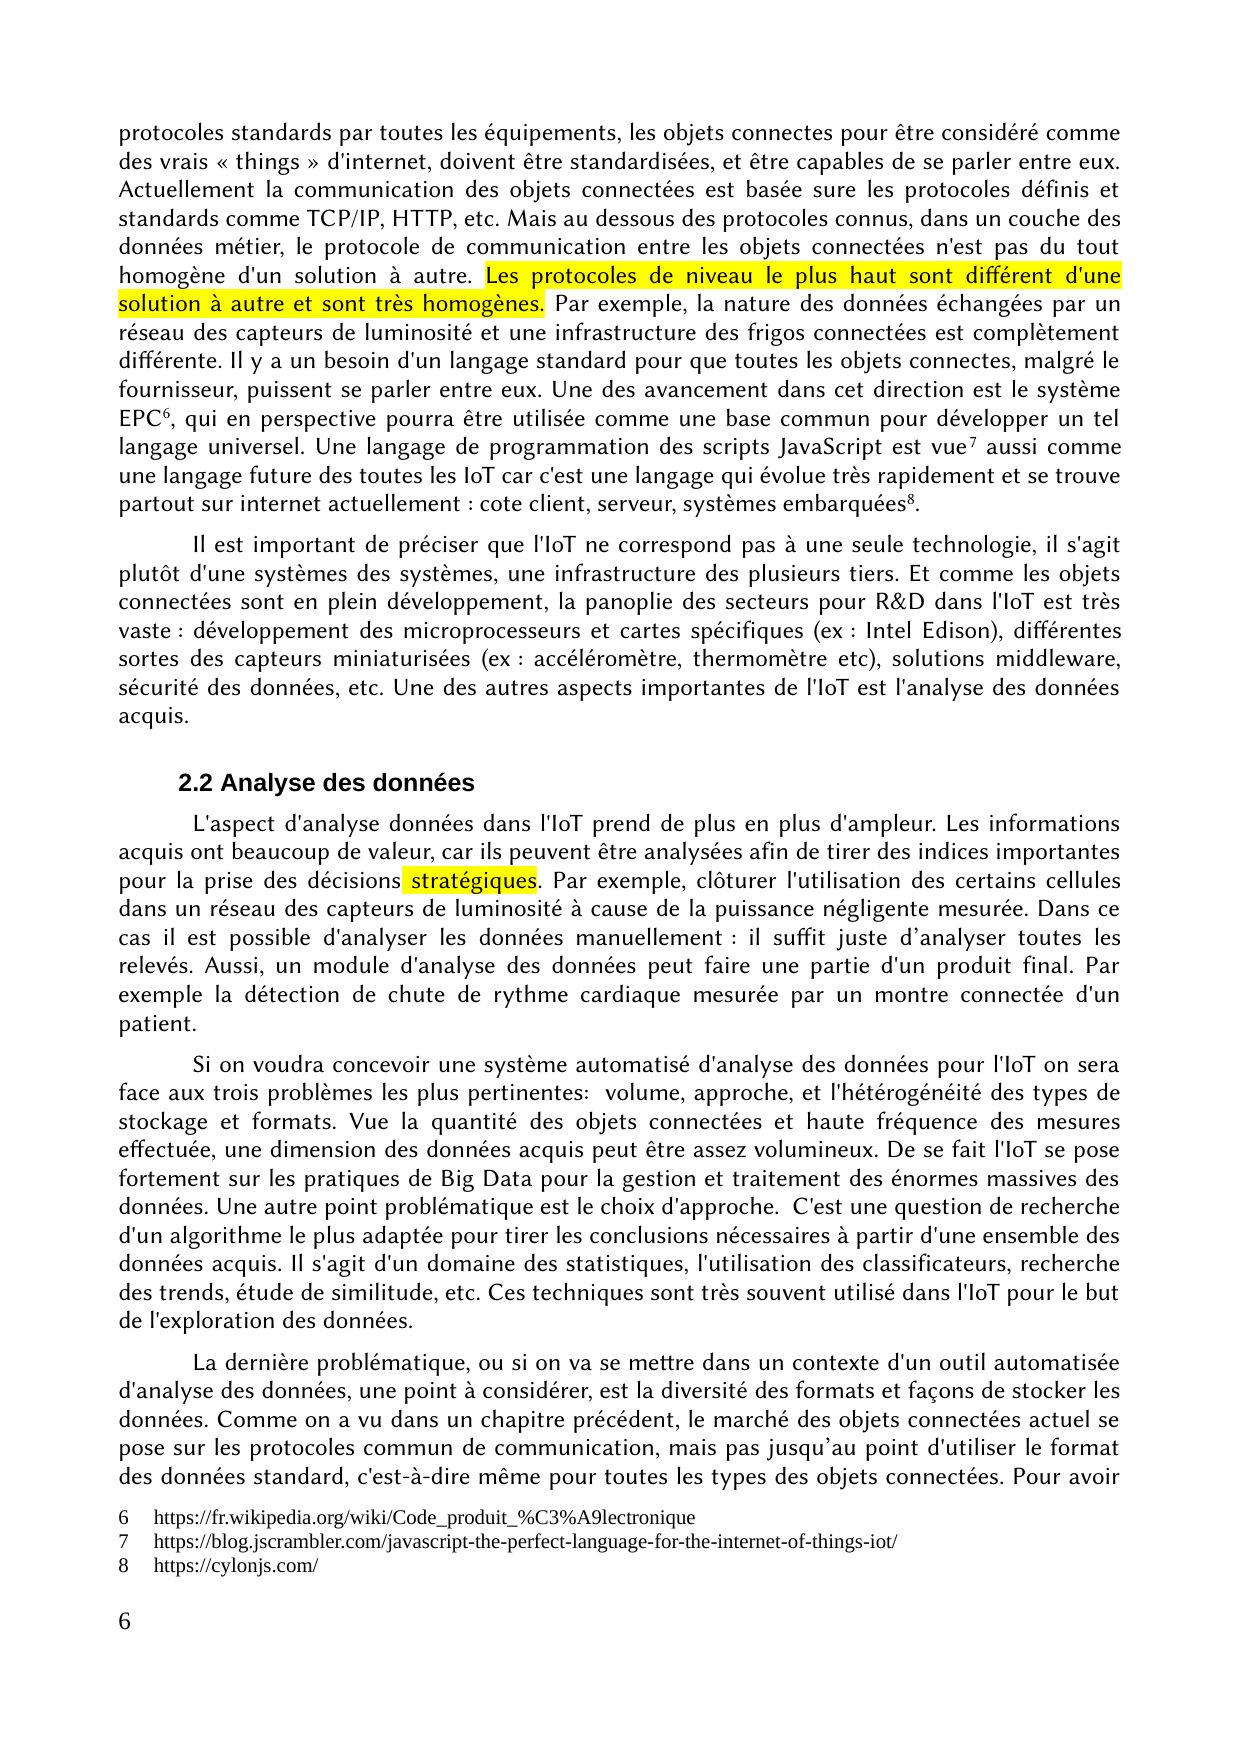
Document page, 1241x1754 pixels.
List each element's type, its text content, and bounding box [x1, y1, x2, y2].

text https://cylonjs.com/ [118, 1553, 1122, 1577]
text La dernière problématique, ou si on va se mettre dans un contexte d'un outil automatisée d'analyse des données, une point à considérer, est la diversité des formats et façons de stocker les données. Comme on a vu dans un chapitre précédent, le marché des objets connectées actuel se pose sur les protocoles commun de communication, mais pas jusqu’au point d'utiliser le format des données standard, c'est-à-dire même pour toutes les types des objets connectées. Pour avoir [118, 1347, 1122, 1490]
text https://blog.jscrambler.com/javascript-the-perfect-language-for-the-internet-of-things-iot/ [118, 1529, 1122, 1553]
text protocoles standards par toutes les équipements, les objets connectes pour être considéré comme des vrais « things » d'internet, doivent être standardisées, et être capables de se parler entre eux. Actuellement la communication des objets connectées est basée sure les protocoles définis et standards comme TCP/IP, HTTP, etc. Mais au dessous des protocoles connus, dans un couche des données métier, le protocole de communication entre les objets connectées n'est pas du tout homogène d'un solution à autre. Les protocoles de niveau le plus haut sont différent d'une solution à autre et sont très homogènes. Par exemple, la nature des données échangées par un réseau des capteurs de luminosité et une infrastructure des frigos connectées est complètement différente. Il y a un besoin d'un langage standard pour que toutes les objets connectes, malgré le fournisseur, puissent se parler entre eux. Une des avancement dans cet direction est le système EPC, qui en perspective pourra être utilisée comme une base commun pour développer un tel langage universel. Une langage de programmation des scripts JavaScript est vue aussi comme une langage future des toutes les IoT car c'est une langage qui évolue très rapidement et se trouve partout sur internet actuellement : cote client, serveur, systèmes embarquées. [118, 118, 1122, 518]
text L'aspect d'analyse données dans l'IoT prend de plus en plus d'ampleur. Les informations acquis ont beaucoup de valeur, car ils peuvent être analysées afin de tirer des indices importantes pour la prise des décisions stratégiques. Par exemple, clôturer l'utilisation des certains cellules dans un réseau des capteurs de luminosité à cause de la puissance négligente mesurée. Dans ce cas il est possible d'analyser les données manuellement : il suffit juste d’analyser toutes les relevés. Aussi, un module d'analyse des données peut faire une partie d'un produit final. Par exemple la détection de chute de rythme cardiaque mesurée par un montre connectée d'un patient. [118, 809, 1122, 1037]
text Si on voudra concevoir une système automatisé d'analyse des données pour l'IoT on sera face aux trois problèmes les plus pertinentes: volume, approche, et l'hétérogénéité des types de stockage et formats. Vue la quantité des objets connectées et haute fréquence des mesures effectuée, une dimension des données acquis peut être assez volumineux. De se fait l'IoT se pose fortement sur les pratiques de Big Data pour la gestion et traitement des énormes massives des données. Une autre point problématique est le choix d'approche. C'est une question de recherche d'un algorithme le plus adaptée pour tirer les conclusions nécessaires à partir d'une ensemble des données acquis. Il s'agit d'un domaine des statistiques, l'utilisation des classificateurs, recherche des trends, étude de similitude, etc. Ces techniques sont très souvent utilisé dans l'IoT pour le but de l'exploration des données. [118, 1049, 1122, 1335]
text Il est important de préciser que l'IoT ne correspond pas à une seule technologie, il s'agit plutôt d'une systèmes des systèmes, une infrastructure des plusieurs tiers. Et comme les objets connectées sont en plein développement, la panoplie des secteurs pour R&D dans l'IoT est très vaste : développement des microprocesseurs et cartes spécifiques (ex : Intel Edison), différentes sortes des capteurs miniaturisées (ex : accéléromètre, thermomètre etc), solutions middleware, sécurité des données, etc. Une des autres aspects importantes de l'IoT est l'analyse des données acquis. [118, 530, 1122, 730]
text https://fr.wikipedia.org/wiki/Code_produit_%C3%A9lectronique [118, 1505, 1122, 1529]
subtitle Analyse des données [118, 767, 1122, 796]
